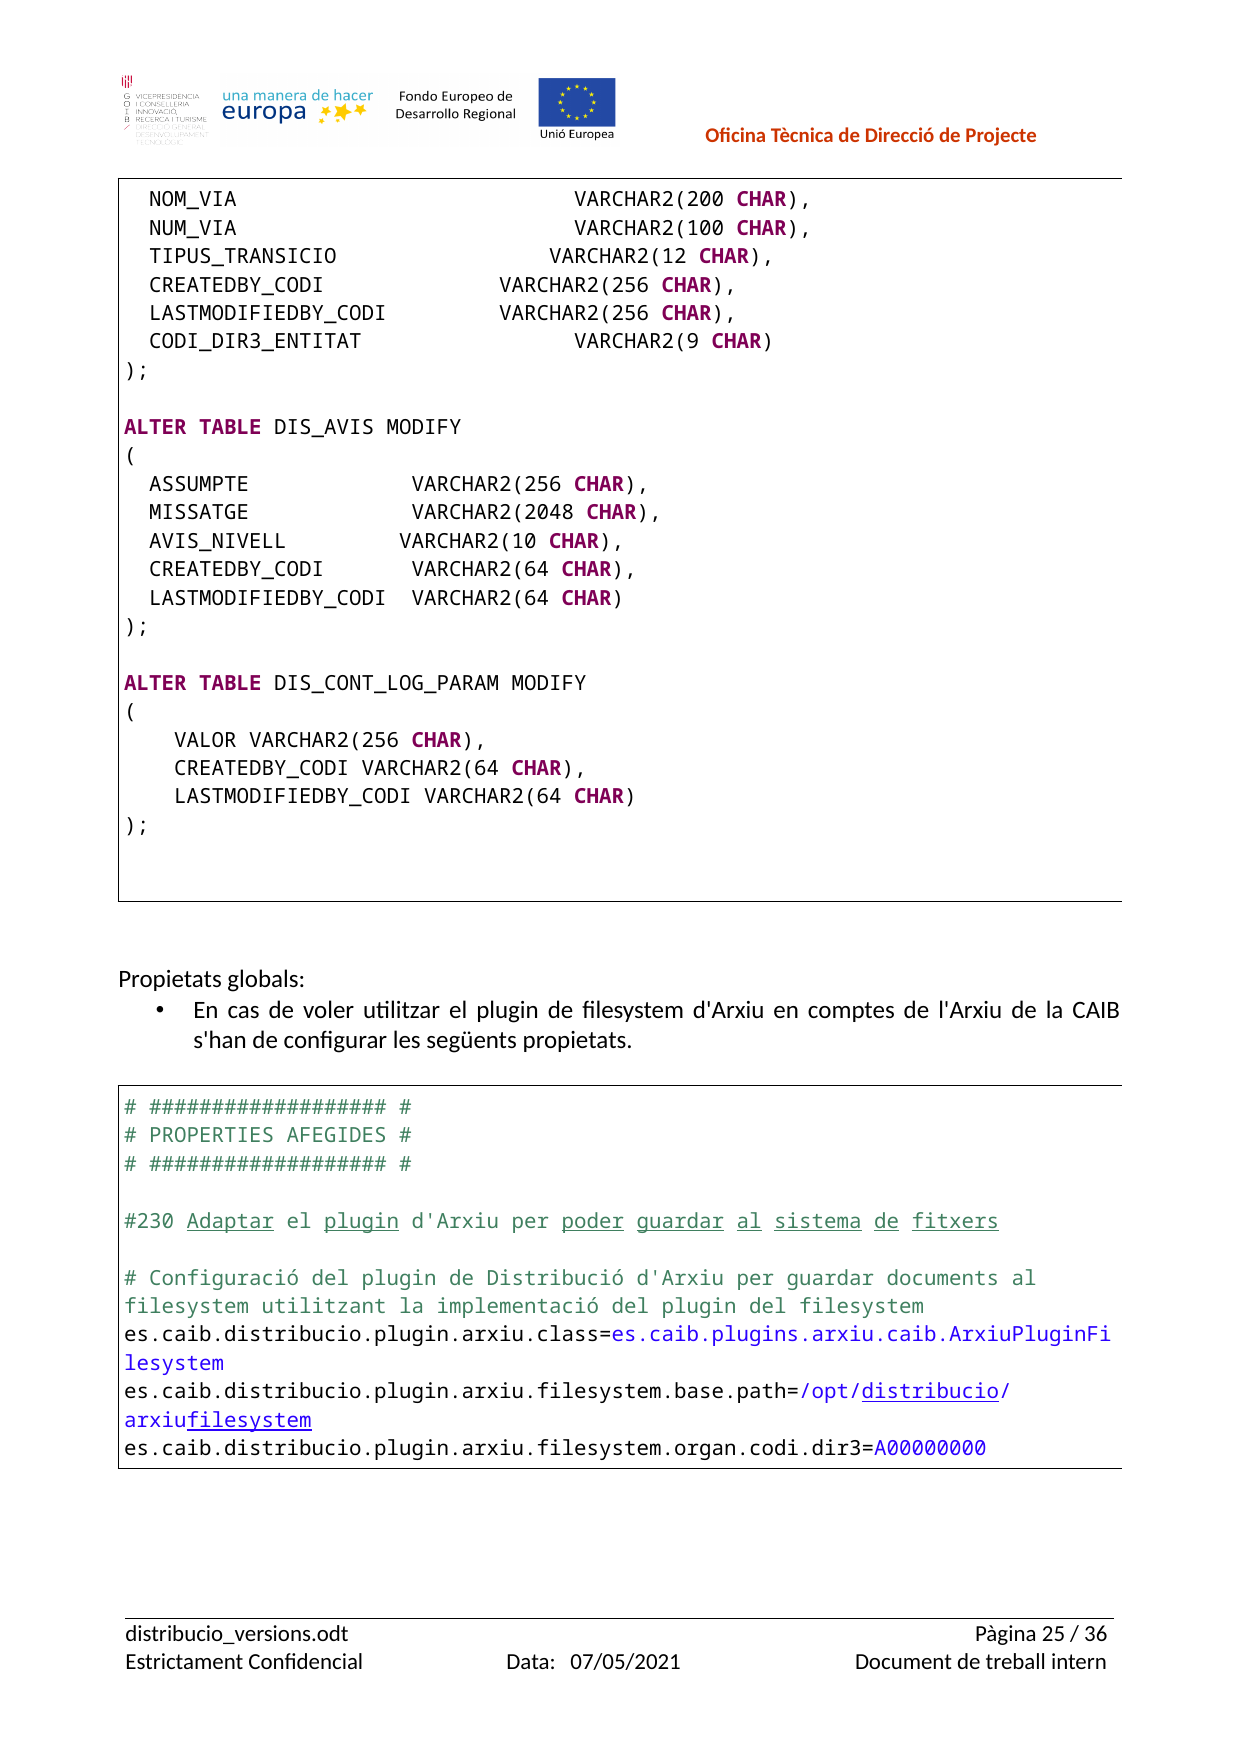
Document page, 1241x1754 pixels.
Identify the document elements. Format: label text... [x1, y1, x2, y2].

table_header # ################### # # PROPERTIES AFEGIDES # # ################### # #230 Adaptar el plugin d'Arxiu per poder guardar al sistema de fitxers # Configuració del plugin de Distribució d'Arxiu per guardar documents al filesystem utilitzant la implementació del plugin del filesystem es.caib.distribucio.plugin.arxiu.class=es.caib.plugins.arxiu.caib.ArxiuPluginFilesystem es.caib.distribucio.plugin.arxiu.filesystem.base.path=/opt/distribucio/arxiufilesystem es.caib.distribucio.plugin.arxiu.filesystem.organ.codi.dir3=A00000000 [119, 1086, 1122, 1467]
text Propietats globals: [118, 963, 1122, 994]
picture [118, 73, 213, 147]
picture [219, 73, 621, 147]
table_header NOM_VIA VARCHAR2(200 CHAR), NUM_VIA VARCHAR2(100 CHAR), TIPUS_TRANSICIO VARCHAR2(12 CHAR), CREATEDBY_CODI VARCHAR2(256 CHAR), LASTMODIFIEDBY_CODI VARCHAR2(256 CHAR), CODI_DIR3_ENTITAT VARCHAR2(9 CHAR) ); ALTER TABLE DIS_AVIS MODIFY ( ASSUMPTE VARCHAR2(256 CHAR), MISSATGE VARCHAR2(2048 CHAR), AVIS_NIVELL VARCHAR2(10 CHAR), CREATEDBY_CODI VARCHAR2(64 CHAR), LASTMODIFIEDBY_CODI VARCHAR2(64 CHAR) ); ALTER TABLE DIS_CONT_LOG_PARAM MODIFY ( VALOR VARCHAR2(256 CHAR), CREATEDBY_CODI VARCHAR2(64 CHAR), LASTMODIFIEDBY_CODI VARCHAR2(64 CHAR) ); [119, 179, 1122, 901]
list En cas de voler utilitzar el plugin de filesystem d'Arxiu en comptes de l'Arxiu de la CAIB s'han de configurar les següents propietats. [156, 994, 1122, 1055]
